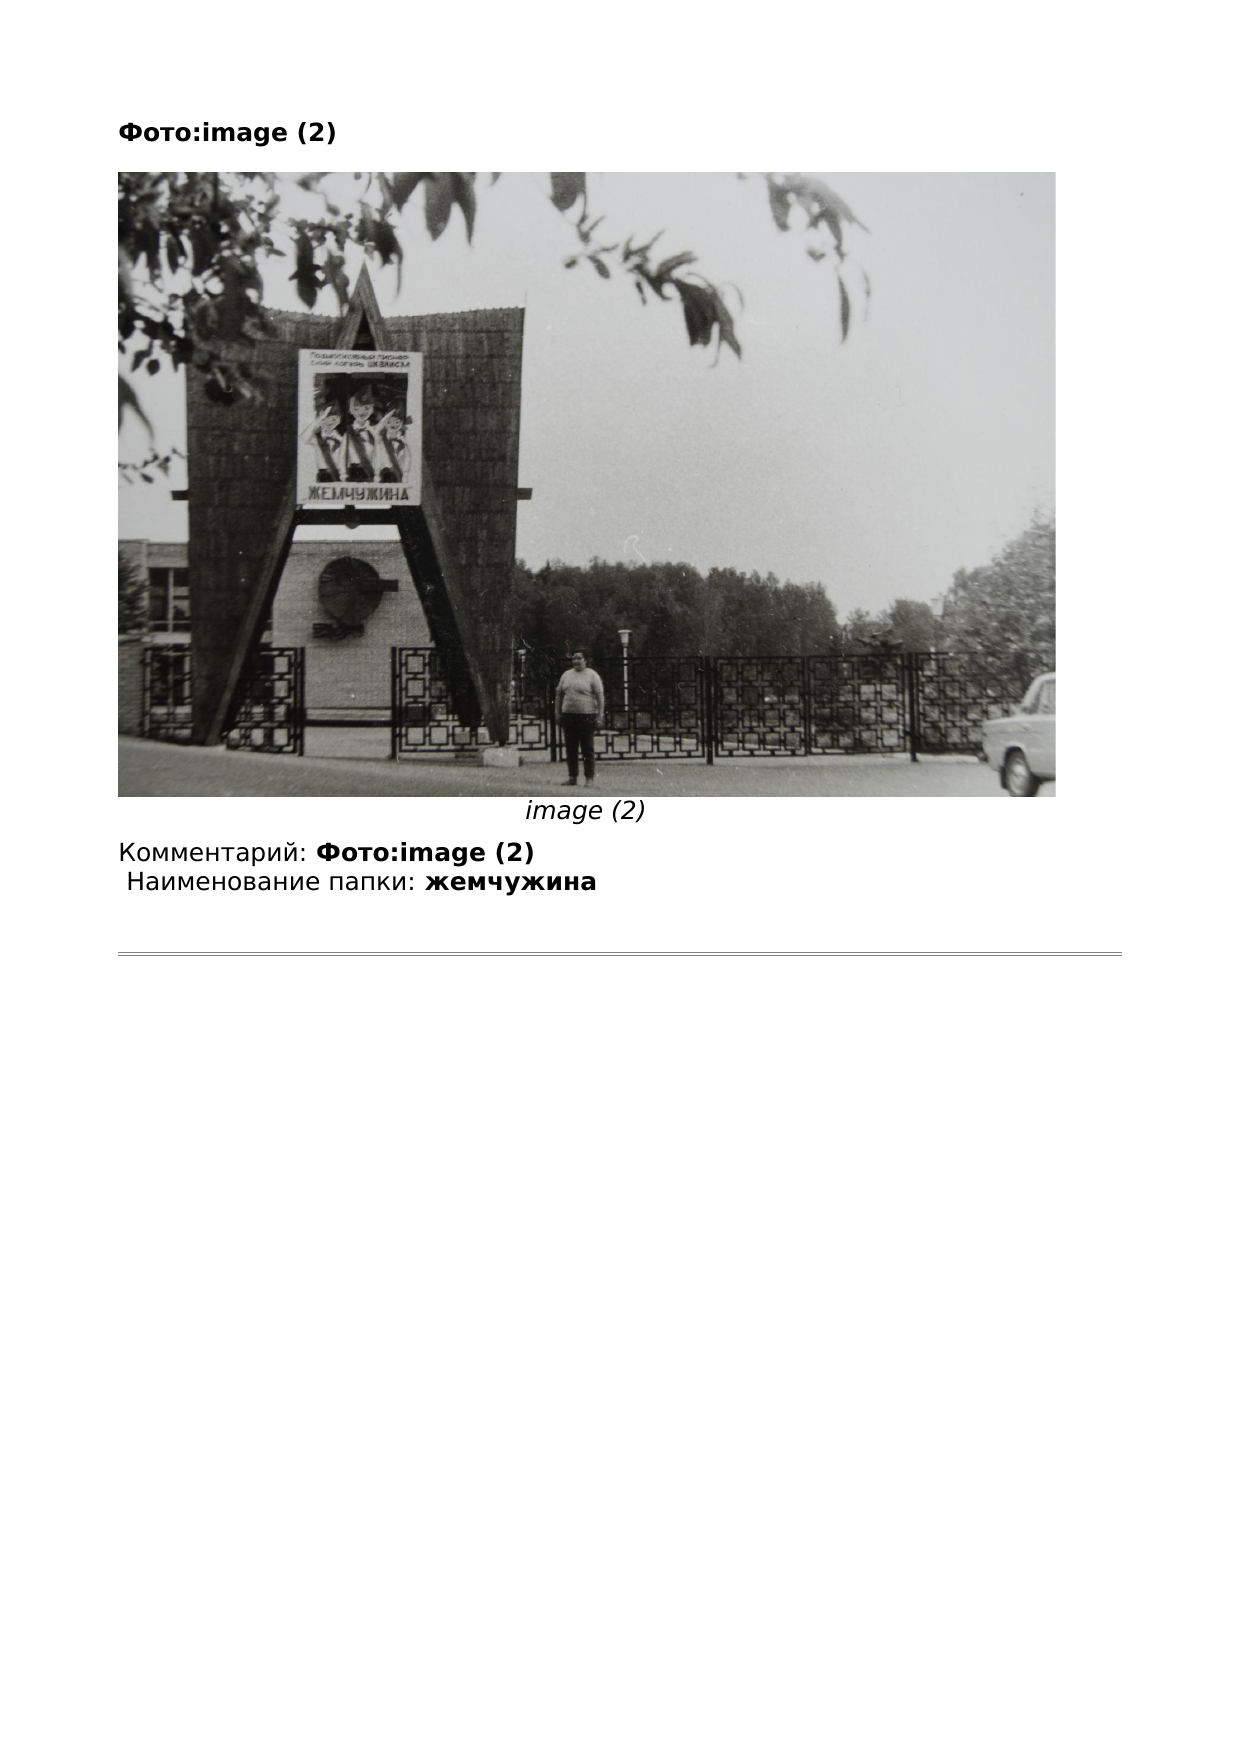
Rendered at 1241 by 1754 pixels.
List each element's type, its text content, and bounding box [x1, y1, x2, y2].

subtitle Фото:image (2) [118, 118, 1122, 147]
picture [118, 172, 1056, 797]
text image (2) [118, 797, 1056, 825]
text Комментарий: Фото:image (2) Наименование папки: жемчужина [118, 838, 1122, 925]
